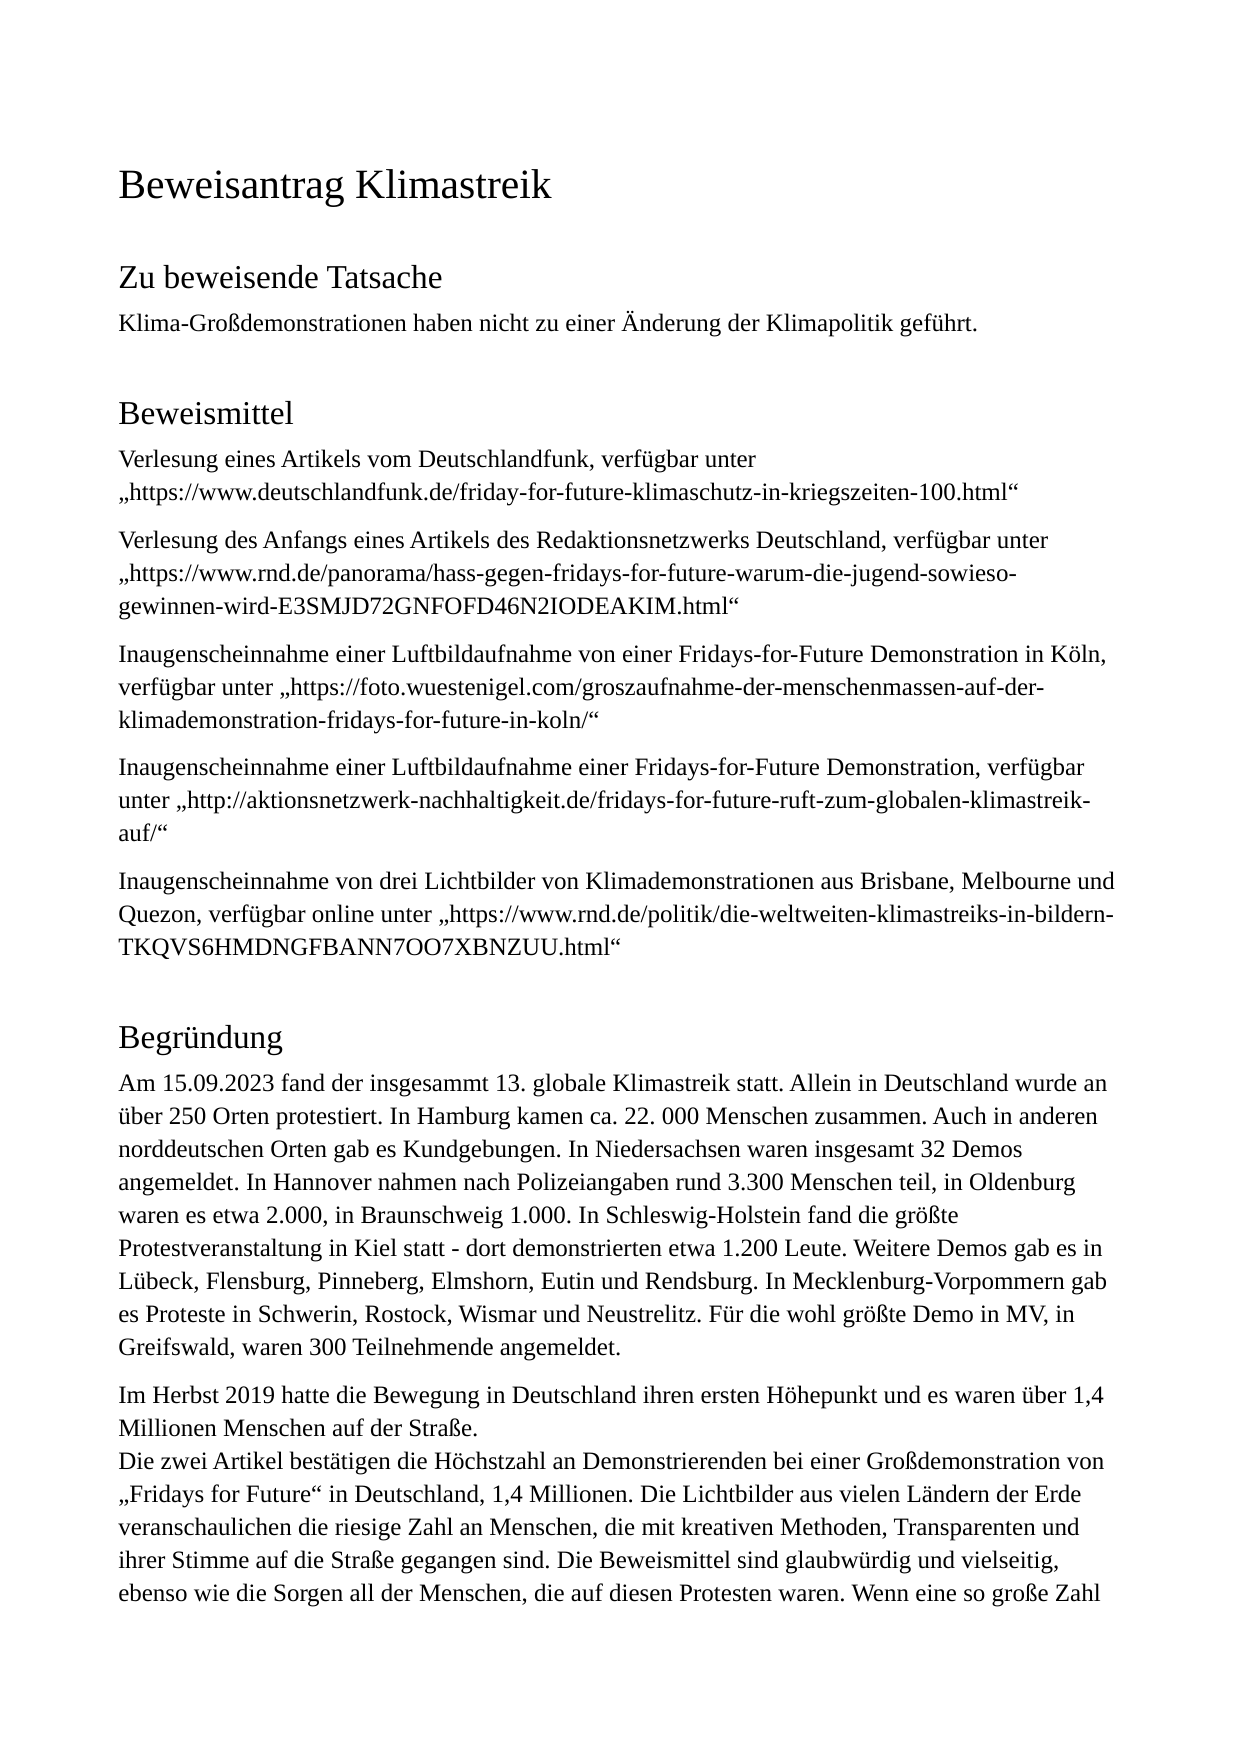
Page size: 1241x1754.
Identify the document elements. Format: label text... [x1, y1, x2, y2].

text Verlesung des Anfangs eines Artikels des Redaktionsnetzwerks Deutschland, verfügbar unter „https://www.rnd.de/panorama/hass-gegen-fridays-for-future-warum-die-jugend-sowieso-gewinnen-wird-E3SMJD72GNFOFD46N2IODEAKIM.html“ [118, 525, 1122, 620]
subtitle Beweismittel [118, 394, 1122, 432]
text Am 15.09.2023 fand der insgesammt 13. globale Klimastreik statt. Allein in Deutschland wurde an über 250 Orten protestiert. In Hamburg kamen ca. 22. 000 Menschen zusammen. Auch in anderen norddeutschen Orten gab es Kundgebungen. In Niedersachsen waren insgesamt 32 Demos angemeldet. In Hannover nahmen nach Polizeiangaben rund 3.300 Menschen teil, in Oldenburg waren es etwa 2.000, in Braunschweig 1.000. In Schleswig-Holstein fand die größte Protestveranstaltung in Kiel statt - dort demonstrierten etwa 1.200 Leute. Weitere Demos gab es in Lübeck, Flensburg, Pinneberg, Elmshorn, Eutin und Rendsburg. In Mecklenburg-Vorpommern gab es Proteste in Schwerin, Rostock, Wismar und Neustrelitz. Für die wohl größte Demo in MV, in Greifswald, waren 300 Teilnehmende angemeldet. [118, 1068, 1122, 1361]
text Inaugenscheinnahme einer Luftbildaufnahme von einer Fridays-for-Future Demonstration in Köln, verfügbar unter „https://foto.wuestenigel.com/groszaufnahme-der-menschenmassen-auf-der-klimademonstration-fridays-for-future-in-koln/“ [118, 639, 1122, 733]
text Inaugenscheinnahme einer Luftbildaufnahme einer Fridays-for-Future Demonstration, verfügbar unter „http://aktionsnetzwerk-nachhaltigkeit.de/fridays-for-future-ruft-zum-globalen-klimastreik-auf/“ [118, 752, 1122, 847]
subtitle Zu beweisende Tatsache [118, 258, 1122, 296]
text Verlesung eines Artikels vom Deutschlandfunk, verfügbar unter „https://www.deutschlandfunk.de/friday-for-future-klimaschutz-in-kriegszeiten-100.html“ [118, 444, 1122, 506]
subtitle Beweisantrag Klimastreik [118, 160, 1122, 208]
subtitle Begründung [118, 1017, 1122, 1056]
text Inaugenscheinnahme von drei Lichtbilder von Klimademonstrationen aus Brisbane, Melbourne und Quezon, verfügbar online unter „https://www.rnd.de/politik/die-weltweiten-klimastreiks-in-bildern-TKQVS6HMDNGFBANN7OO7XBNZUU.html“ [118, 866, 1122, 961]
text Klima-Großdemonstrationen haben nicht zu einer Änderung der Klimapolitik geführt. [118, 308, 1122, 337]
text Im Herbst 2019 hatte die Bewegung in Deutschland ihren ersten Höhepunkt und es waren über 1,4 Millionen Menschen auf der Straße. Die zwei Artikel bestätigen die Höchstzahl an Demonstrierenden bei einer Großdemonstration von „Fridays for Future“ in Deutschland, 1,4 Millionen. Die Lichtbilder aus vielen Ländern der Erde veranschaulichen die riesige Zahl an Menschen, die mit kreativen Methoden, Transparenten und ihrer Stimme auf die Straße gegangen sind. Die Beweismittel sind glaubwürdig und vielseitig, ebenso wie die Sorgen all der Menschen, die auf diesen Protesten waren. Wenn eine so große Zahl [118, 1380, 1122, 1607]
